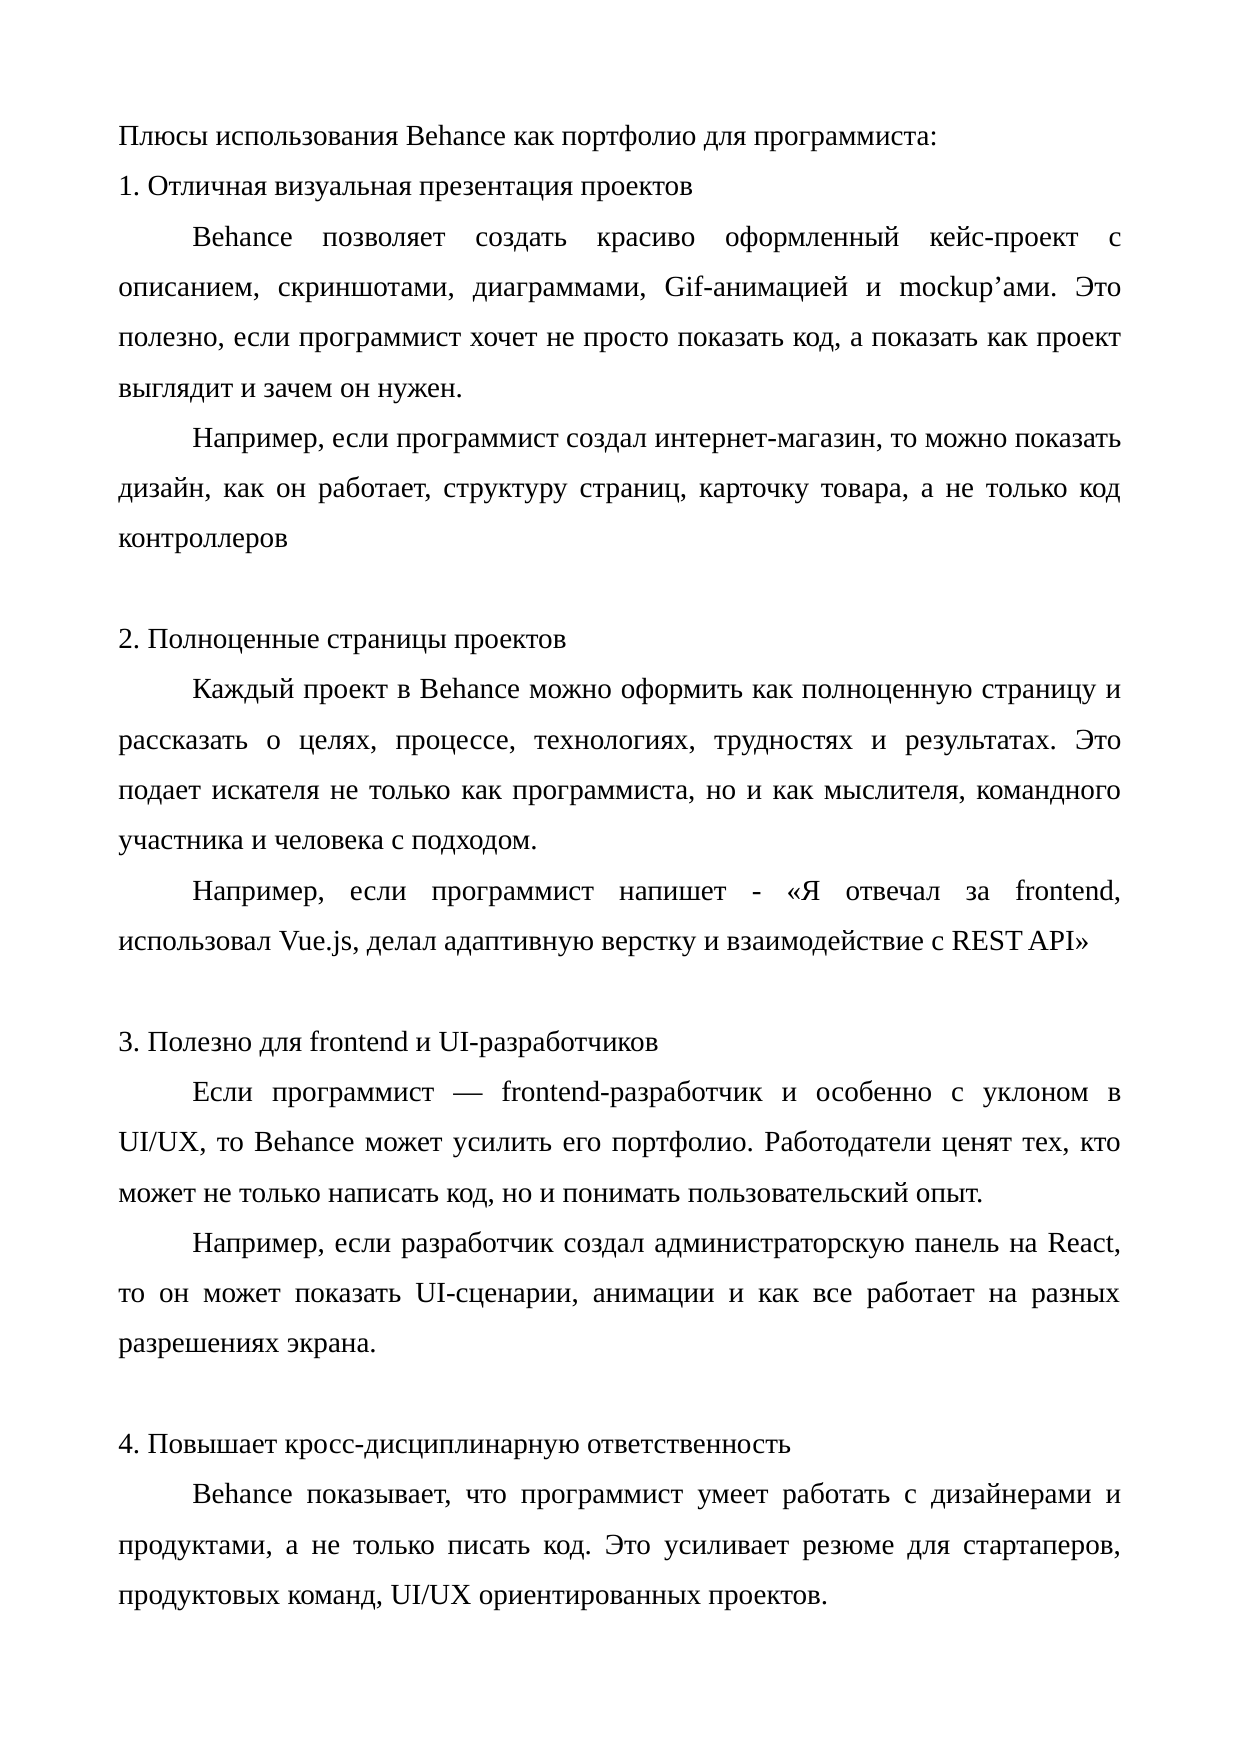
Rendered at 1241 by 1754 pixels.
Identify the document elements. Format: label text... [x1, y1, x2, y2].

text 4. Повышает кросс-дисциплинарную ответственность [118, 1426, 1122, 1460]
text Каждый проект в Behance можно оформить как полноценную страницу и рассказать о целях, процессе, технологиях, трудностях и результатах. Это подает искателя не только как программиста, но и как мыслителя, командного участника и человека с подходом. [118, 672, 1122, 856]
text 2. Полноценные страницы проектов [118, 621, 1122, 655]
text Плюсы использования Behance как портфолио для программиста: [118, 118, 1122, 152]
text Например, если программист создал интернет-магазин, то можно показать дизайн, как он работает, структуру страниц, карточку товара, а не только код контроллеров [118, 420, 1122, 554]
text Если программист — frontend-разработчик и особенно с уклоном в UI/UX, то Behance может усилить его портфолио. Работодатели ценят тех, кто может не только написать код, но и понимать пользовательский опыт. [118, 1074, 1122, 1208]
text 3. Полезно для frontend и UI-разработчиков [118, 1024, 1122, 1057]
text Behance позволяет создать красиво оформленный кейс-проект с описанием, скриншотами, диаграммами, Gif-анимацией и mockup’ами. Это полезно, если программист хочет не просто показать код, а показать как проект выглядит и зачем он нужен. [118, 219, 1122, 403]
text Behance показывает, что программист умеет работать с дизайнерами и продуктами, а не только писать код. Это усиливает резюме для стартаперов, продуктовых команд, UI/UX ориентированных проектов. [118, 1477, 1122, 1611]
text 1. Отличная визуальная презентация проектов [118, 168, 1122, 202]
text Например, если программист напишет - «Я отвечал за frontend, использовал Vue.js, делал адаптивную верстку и взаимодействие с REST API» [118, 873, 1122, 957]
text Например, если разработчик создал администраторскую панель на React, то он может показать UI-сценарии, анимации и как все работает на разных разрешениях экрана. [118, 1225, 1122, 1359]
